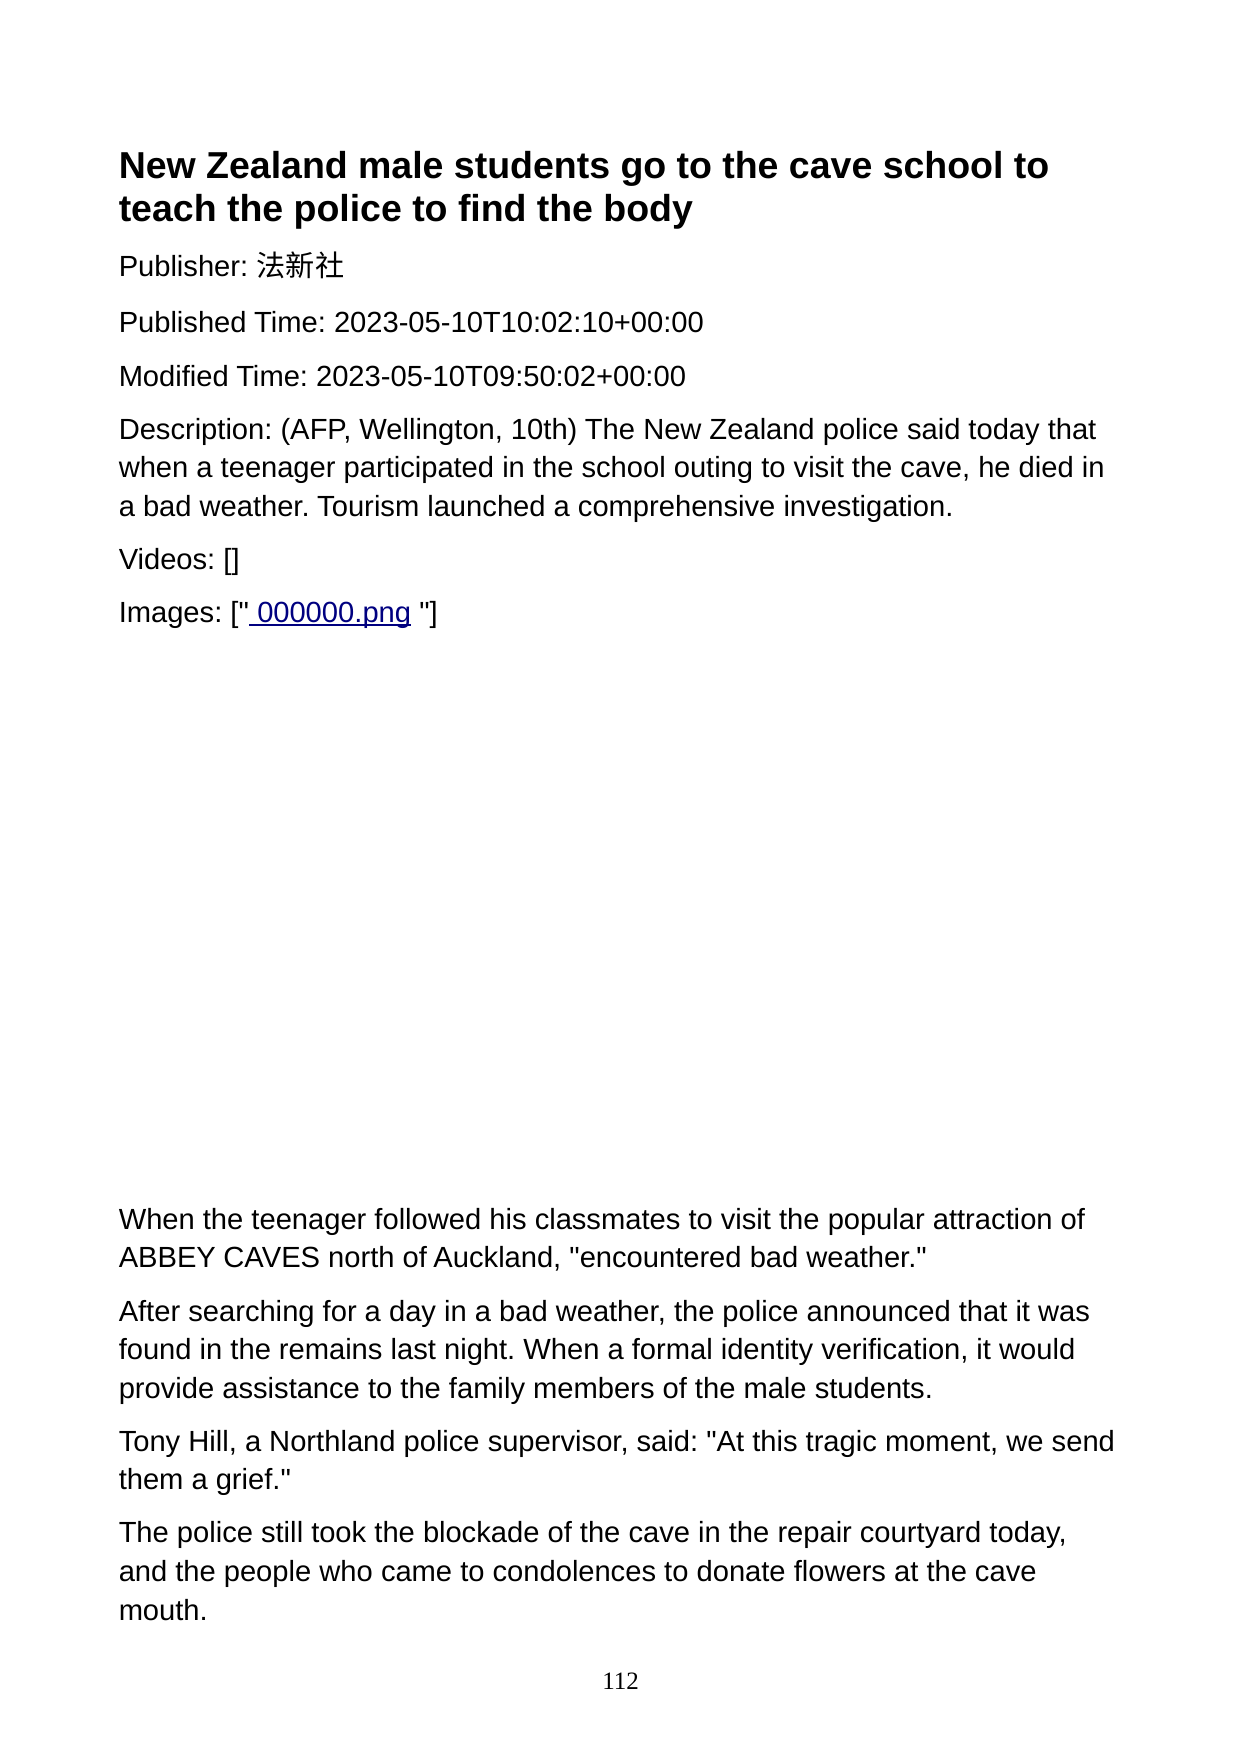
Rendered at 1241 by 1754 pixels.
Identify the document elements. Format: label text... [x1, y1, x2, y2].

subtitle New Zealand male students go to the cave school to teach the police to find the body [118, 143, 1122, 230]
text Videos: [] [118, 542, 1122, 575]
text Modified Time: 2023-05-10T09:50:02+00:00 [118, 358, 1122, 392]
text When the teenager followed his classmates to visit the popular attraction of ABBEY CAVES north of Auckland, "encountered bad weather." [118, 648, 1122, 1274]
text Publisher: 法新社 [118, 242, 1122, 284]
text Description: (AFP, Wellington, 10th) The New Zealand police said today that when a teenager participated in the school outing to visit the cave, he died in a bad weather. Tourism launched a comprehensive investigation. [118, 412, 1122, 522]
text Images: [" 000000.png "] [118, 595, 1122, 628]
text After searching for a day in a bad weather, the police announced that it was found in the remains last night. When a formal identity verification, it would provide assistance to the family members of the male students. [118, 1294, 1122, 1404]
text Published Time: 2023-05-10T10:02:10+00:00 [118, 305, 1122, 339]
text Tony Hill, a Northland police supervisor, said: "At this tragic moment, we send them a grief." [118, 1424, 1122, 1496]
text The police still took the blockade of the cave in the repair courtyard today, and the people who came to condolences to donate flowers at the cave mouth. [118, 1516, 1122, 1626]
